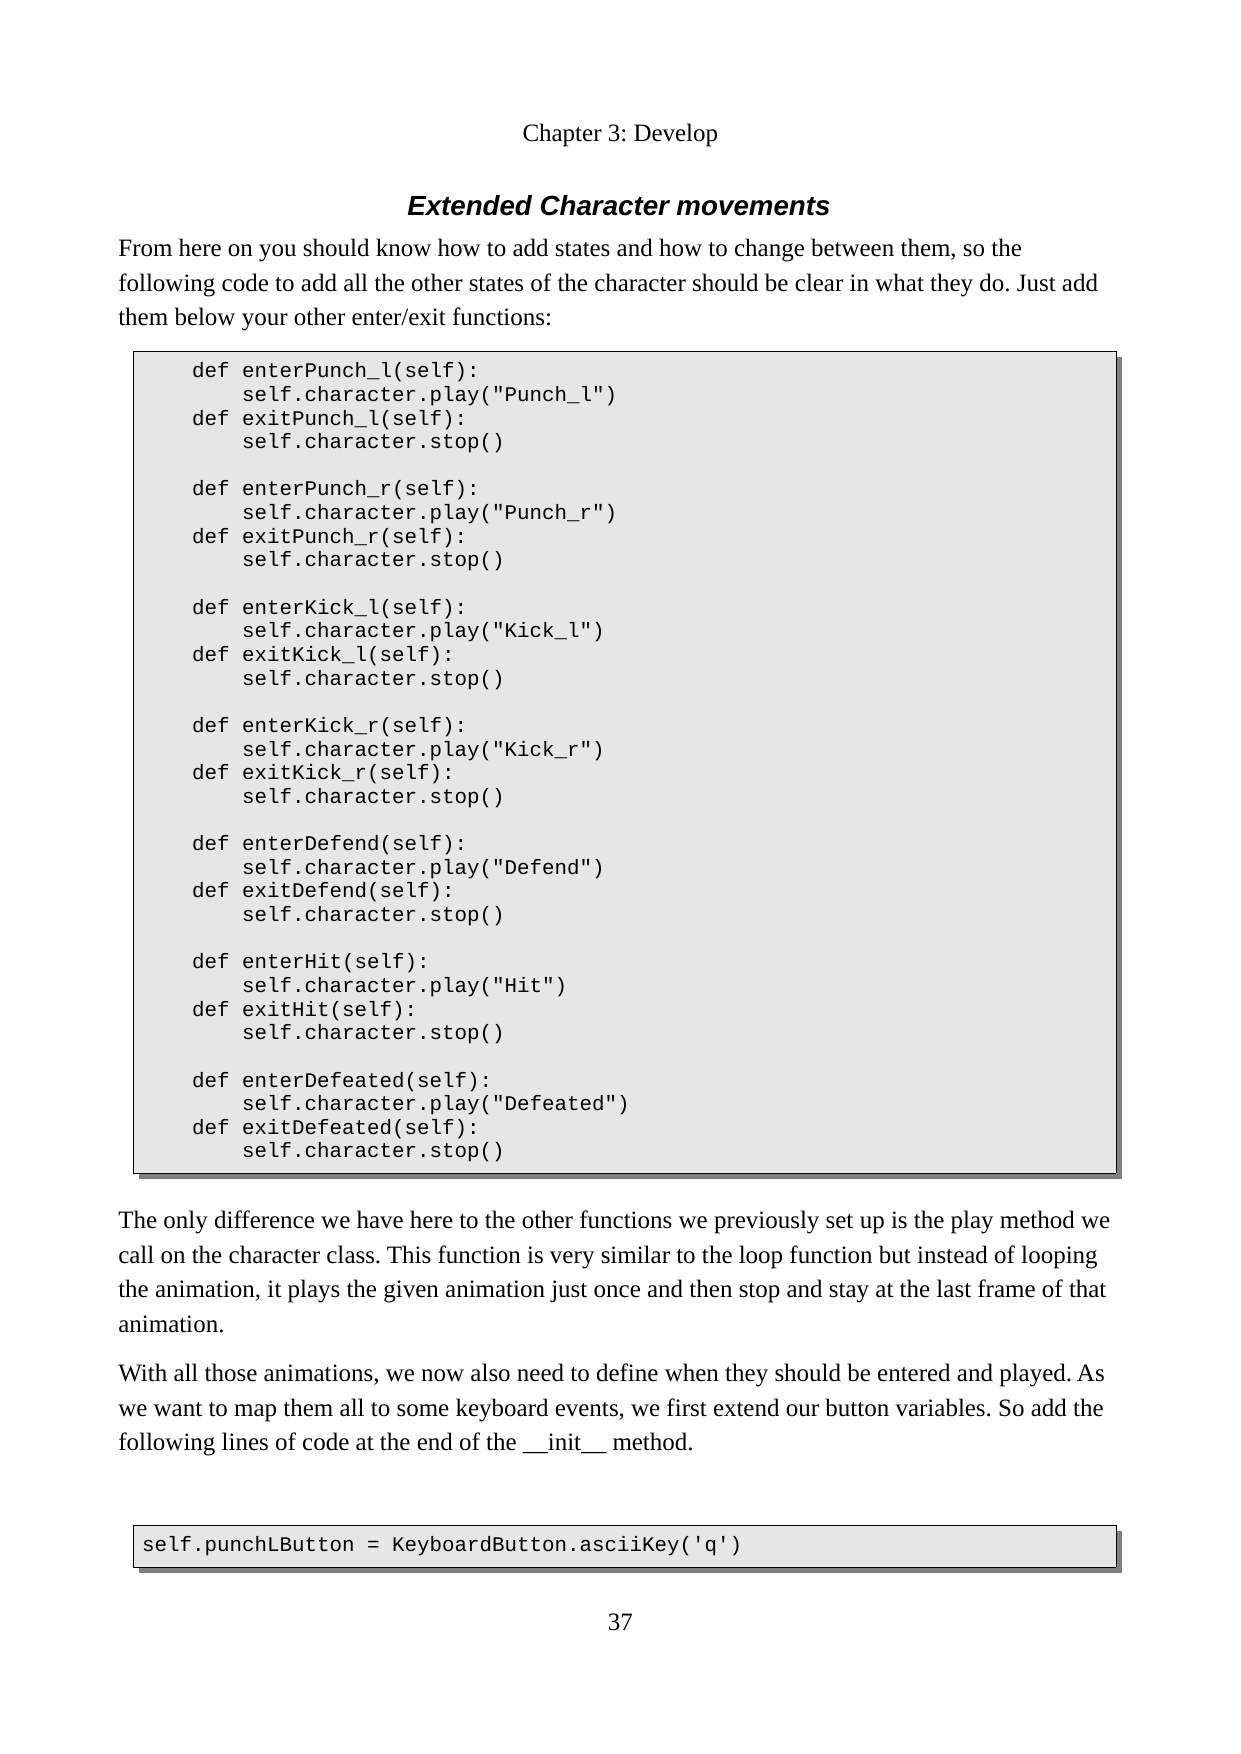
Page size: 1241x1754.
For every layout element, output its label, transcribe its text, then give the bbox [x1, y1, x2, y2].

text The only difference we have here to the other functions we previously set up is the play method we call on the character class. This function is very similar to the loop function but instead of looping the animation, it plays the given animation just once and then stop and stay at the last frame of that animation. [118, 1206, 1122, 1338]
text self.punchLButton = KeyboardButton.asciiKey('q') [134, 1526, 1116, 1567]
text def exitHit(self): [134, 990, 1116, 1013]
subtitle Extended Character movements [118, 189, 1122, 221]
text self.character.stop() [134, 777, 1116, 801]
text With all those animations, we now also need to define when they should be entered and played. As we want to map them all to some keyboard events, we first extend our button variables. So add the following lines of code at the end of the __init__ method. [118, 1358, 1122, 1456]
text def exitKick_l(self): [134, 635, 1116, 659]
text self.character.stop() [134, 1013, 1116, 1037]
text self.character.play("Hit") [134, 966, 1116, 990]
text def enterDefeated(self): [134, 1061, 1116, 1084]
text self.character.play("Kick_r") [134, 729, 1116, 753]
text def enterKick_l(self): [134, 588, 1116, 611]
text def exitDefeated(self): [134, 1108, 1116, 1132]
text self.character.stop() [134, 422, 1116, 446]
text def enterKick_r(self): [134, 706, 1116, 729]
text self.character.stop() [134, 659, 1116, 682]
text self.character.stop() [134, 540, 1116, 564]
text self.character.play("Defend") [134, 848, 1116, 871]
text def exitPunch_r(self): [134, 517, 1116, 540]
text def enterPunch_r(self): [134, 469, 1116, 493]
text self.character.stop() [134, 895, 1116, 919]
text self.character.play("Defeated") [134, 1084, 1116, 1108]
text def enterPunch_l(self): [134, 352, 1116, 375]
text From here on you should know how to add states and how to change between them, so the following code to add all the other states of the character should be clear in what they do. Just add them below your other enter/exit functions: [118, 233, 1122, 331]
text def exitDefend(self): [134, 871, 1116, 895]
text self.character.stop() [134, 1132, 1116, 1173]
text def enterDefend(self): [134, 824, 1116, 848]
text def enterHit(self): [134, 942, 1116, 966]
text self.character.play("Kick_l") [134, 611, 1116, 635]
text self.character.play("Punch_r") [134, 493, 1116, 517]
text self.character.play("Punch_l") [134, 375, 1116, 398]
text def exitKick_r(self): [134, 753, 1116, 777]
text def exitPunch_l(self): [134, 398, 1116, 422]
